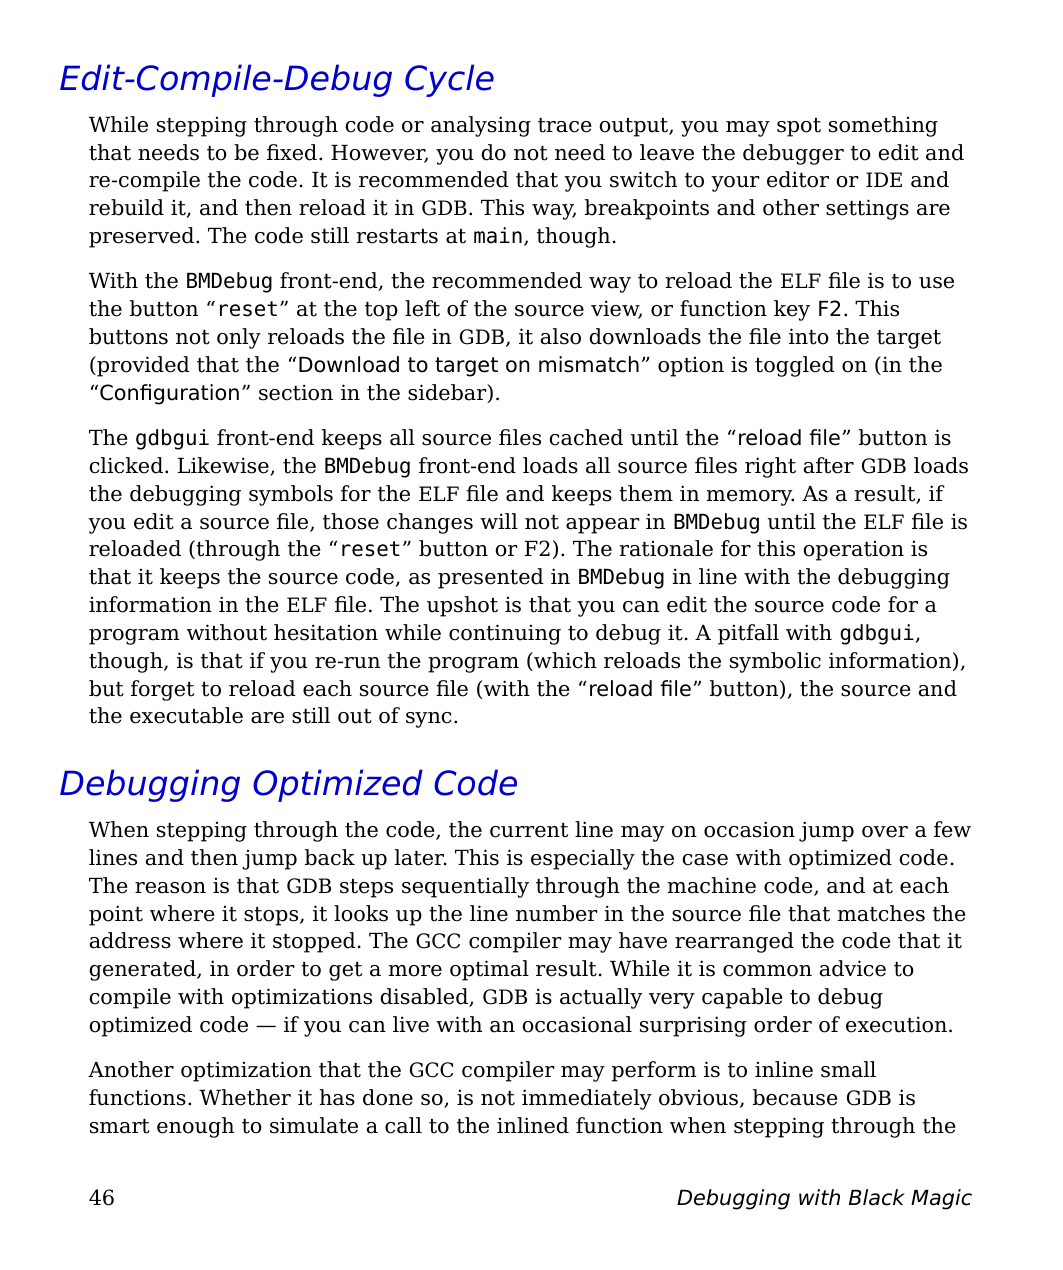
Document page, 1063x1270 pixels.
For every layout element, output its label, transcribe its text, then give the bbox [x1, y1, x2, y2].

text The gdbgui front-end keeps all source files cached until the “reload file” button is clicked. Likewise, the BMDebug front-end loads all source files right after GDB loads the debugging symbols for the ELF file and keeps them in memory. As a result, if you edit a source file, those changes will not appear in BMDebug until the ELF file is reloaded (through the “reset” button or F2). The rationale for this operation is that it keeps the source code, as presented in BMDebug in line with the debugging information in the ELF file. The upshot is that you can edit the source code for a program without hesitation while continuing to debug it. A pitfall with gdbgui, though, is that if you re-run the program (which reloads the symbolic information), but forget to reload each source file (with the “reload file” button), the source and the executable are still out of sync. [88, 426, 974, 729]
subtitle Edit-Compile-Debug Cycle [59, 59, 974, 98]
text Another optimization that the GCC compiler may perform is to inline small functions. Whether it has done so, is not immediately obvious, because GDB is smart enough to simulate a call to the inlined function when stepping through the [88, 1058, 974, 1138]
text With the BMDebug front-end, the recommended way to reload the ELF file is to use the button “reset” at the top left of the source view, or function key F2. This buttons not only reloads the file in GDB, it also downloads the file into the target (provided that the “Download to target on mismatch” option is toggled on (in the “Configuration” section in the sidebar). [88, 269, 974, 405]
text While stepping through code or analysing trace output, you may spot something that needs to be fixed. However, you do not need to leave the debugger to edit and re-compile the code. It is recommended that you switch to your editor or IDE and rebuild it, and then reload it in GDB. This way, breakpoints and other settings are preserved. The code still restarts at main, though. [88, 113, 974, 248]
text When stepping through the code, the current line may on occasion jump over a few lines and then jump back up later. This is especially the case with optimized code. The reason is that GDB steps sequentially through the machine code, and at each point where it stops, it looks up the line number in the source file that matches the address where it stopped. The GCC compiler may have rearranged the code that it generated, in order to get a more optimal result. While it is common advice to compile with optimizations disabled, GDB is actually very capable to debug optimized code — if you can live with an occasional surprising order of execution. [88, 818, 974, 1037]
subtitle Debugging Optimized Code [59, 765, 974, 803]
